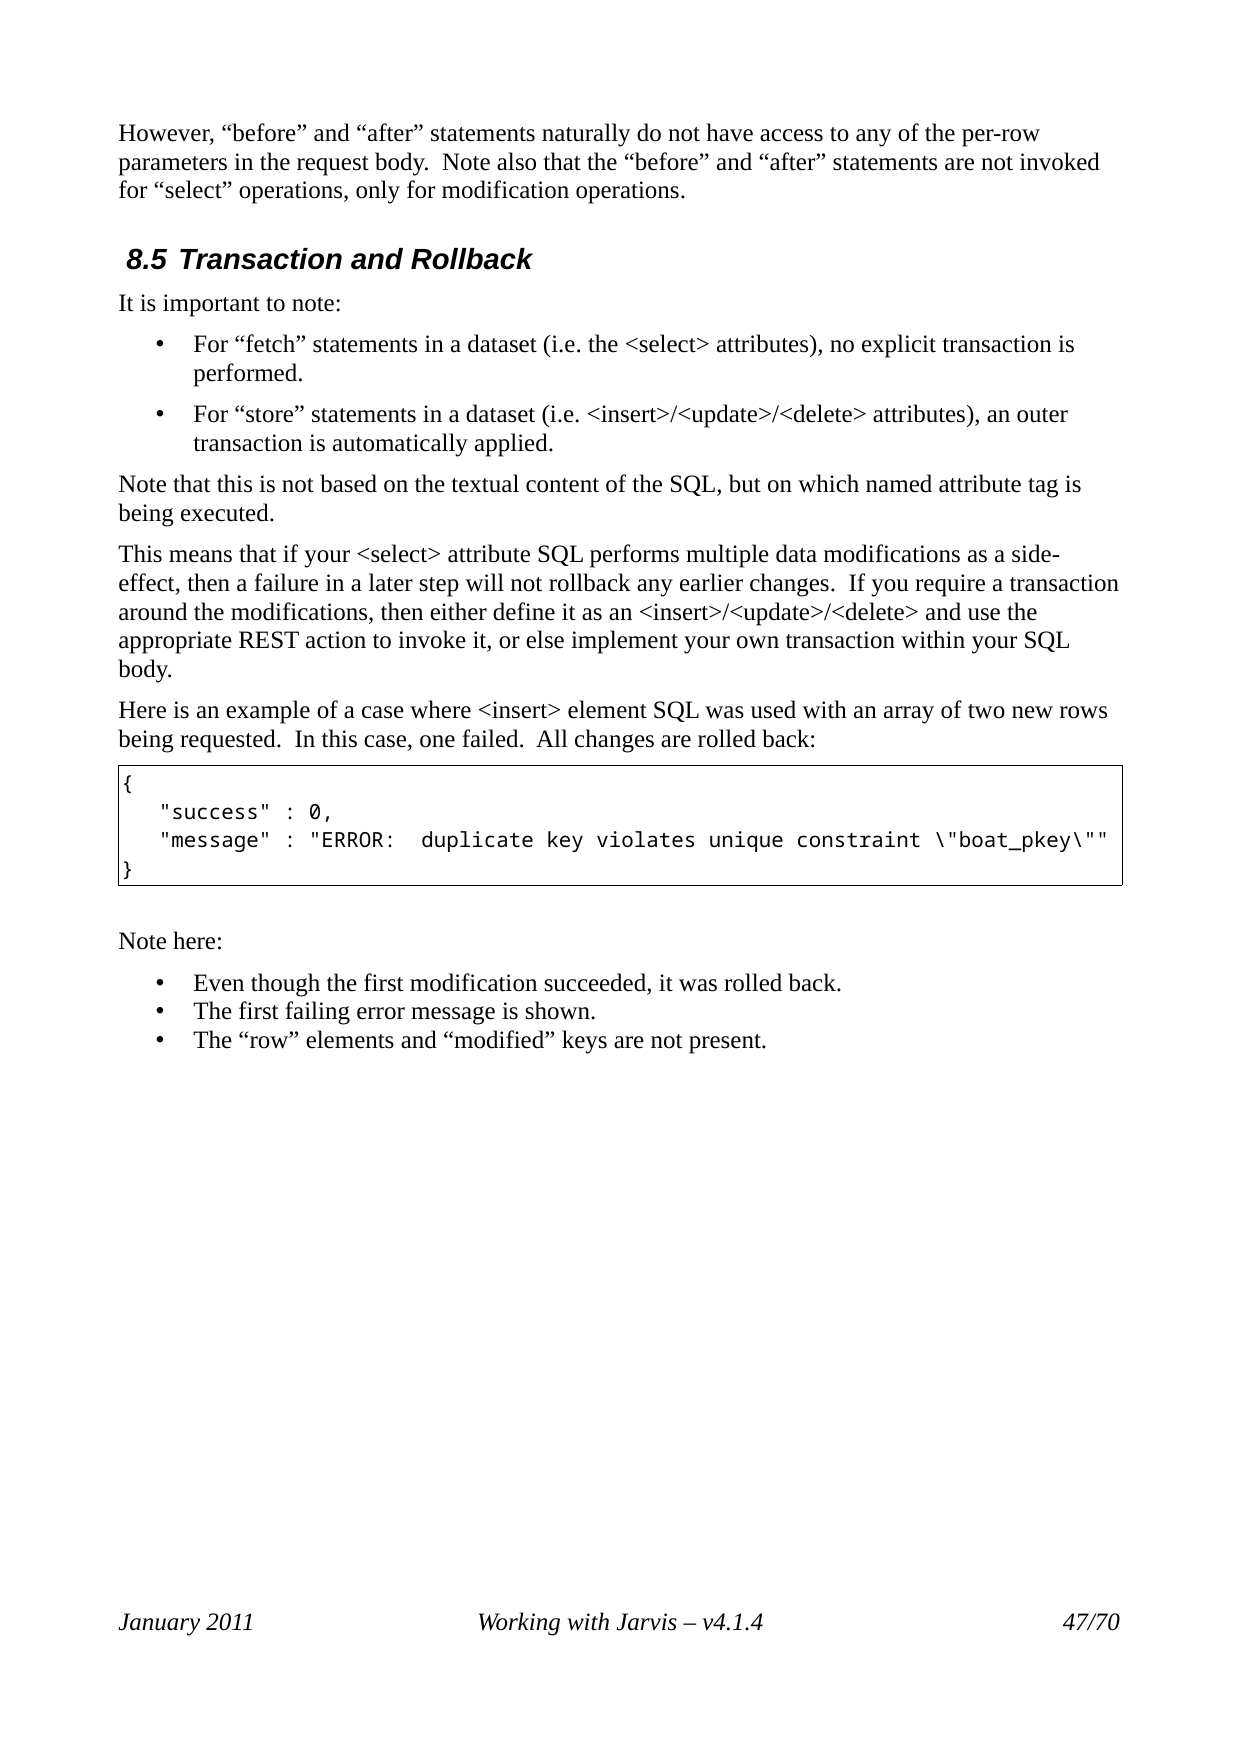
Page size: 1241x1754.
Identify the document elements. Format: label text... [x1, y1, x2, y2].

list The “row” elements and “modified” keys are not present. [156, 1025, 1122, 1054]
list For “store” statements in a dataset (i.e. <insert>/<update>/<delete> attributes), an outer transaction is automatically applied. [156, 399, 1122, 457]
text Here is an example of a case where <insert> element SQL was used with an array of two new rows being requested. In this case, one failed. All changes are rolled back: [118, 695, 1122, 753]
text { [119, 766, 1122, 794]
list For “fetch” statements in a dataset (i.e. the <select> attributes), no explicit transaction is performed. [156, 329, 1122, 387]
text "success" : 0, [119, 794, 1122, 822]
text This means that if your <select> attribute SQL performs multiple data modifications as a side-effect, then a failure in a later step will not rollback any earlier changes. If you require a transaction around the modifications, then either define it as an <insert>/<update>/<delete> and use the appropriate REST action to invoke it, or else implement your own transaction within your SQL body. [118, 539, 1122, 683]
subtitle Transaction and Rollback [118, 242, 1122, 275]
text However, “before” and “after” statements naturally do not have access to any of the per-row parameters in the request body. Note also that the “before” and “after” statements are not invoked for “select” operations, only for modification operations. [118, 118, 1122, 204]
list The first failing error message is shown. [156, 996, 1122, 1025]
text Note that this is not based on the textual content of the SQL, but on which named attribute tag is being executed. [118, 469, 1122, 527]
text } [119, 851, 1122, 885]
text "message" : "ERROR: duplicate key violates unique constraint \"boat_pkey\"" [119, 822, 1122, 851]
text It is important to note: [118, 288, 1122, 317]
text Note here: [118, 926, 1122, 955]
list Even though the first modification succeeded, it was rolled back. [156, 968, 1122, 996]
